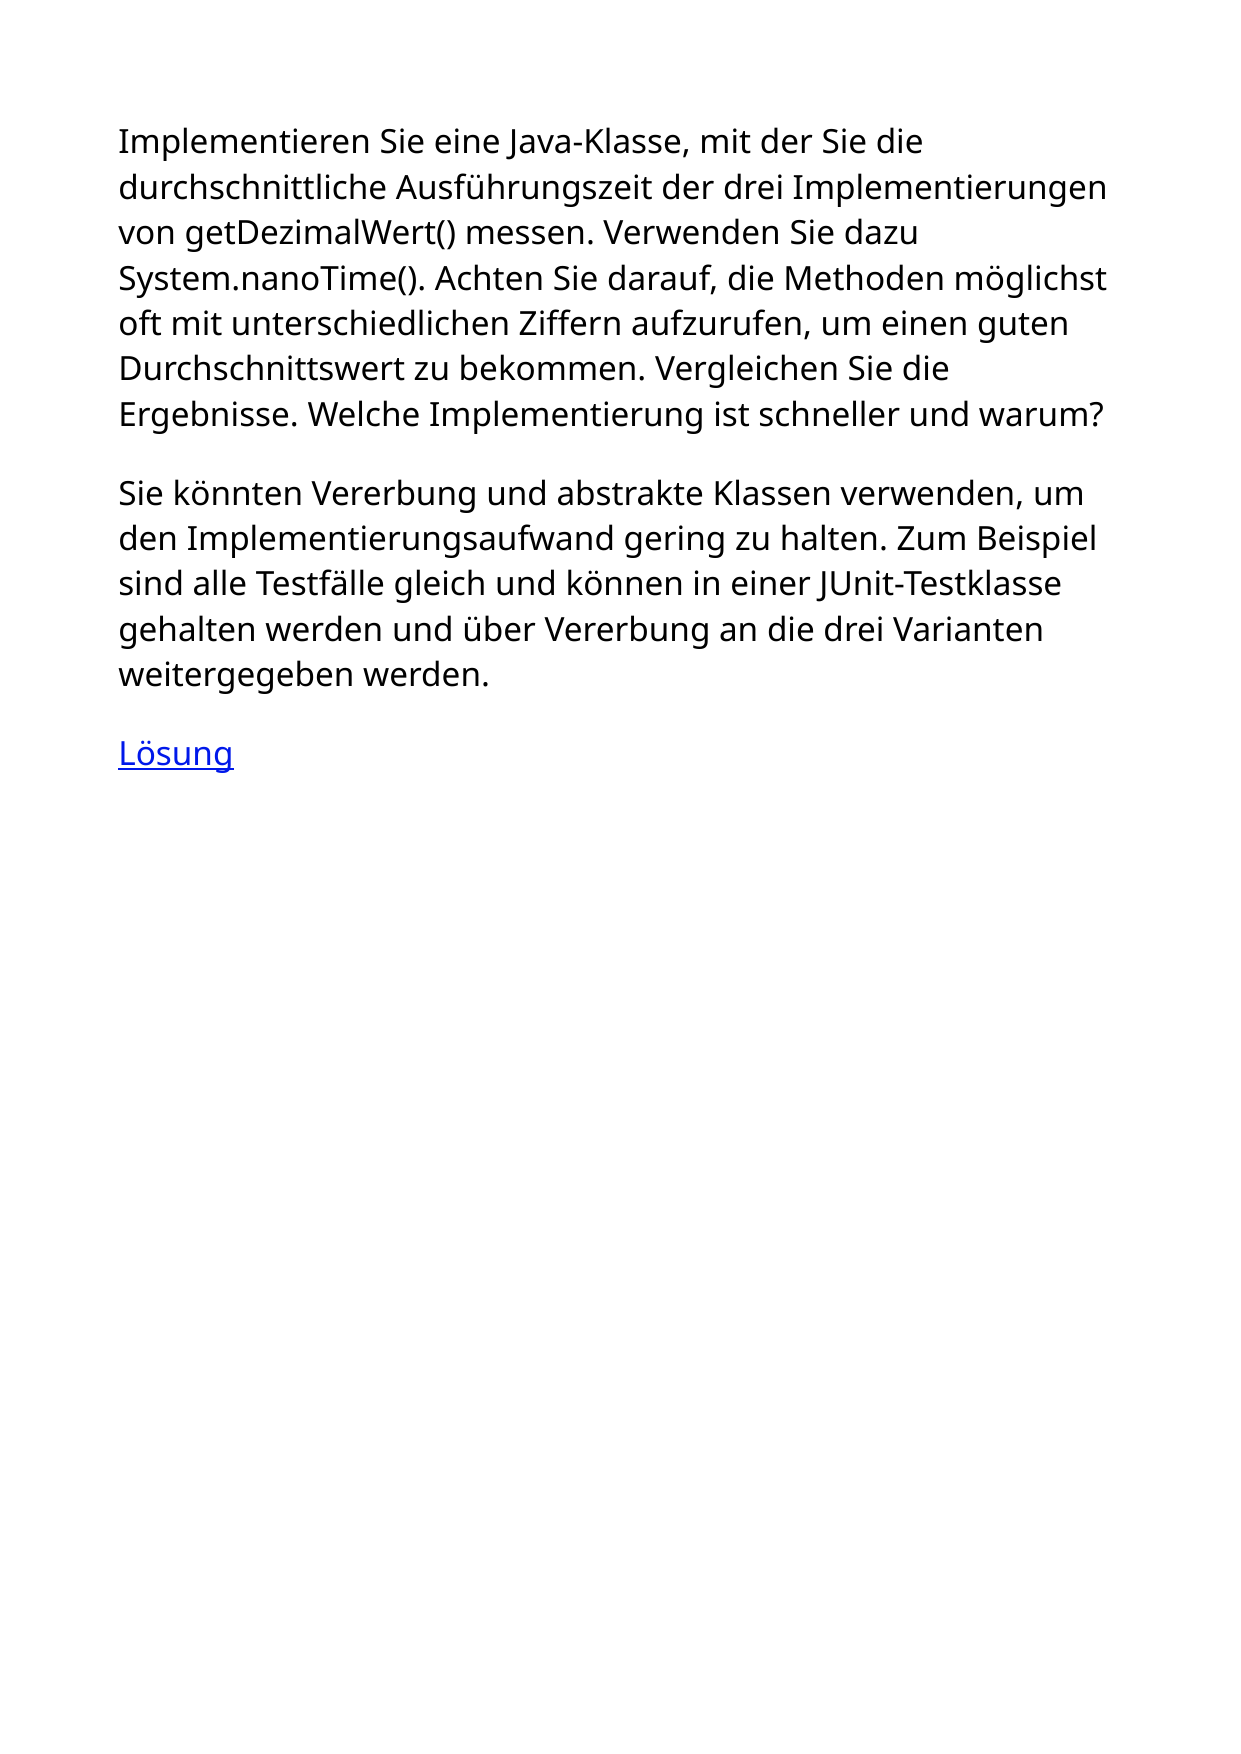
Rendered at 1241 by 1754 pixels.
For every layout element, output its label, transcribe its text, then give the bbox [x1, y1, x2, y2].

text Implementieren Sie eine Java-Klasse, mit der Sie die durchschnittliche Ausführungszeit der drei Implementierungen von getDezimalWert() messen. Verwenden Sie dazu System.nanoTime(). Achten Sie darauf, die Methoden möglichst oft mit unterschiedlichen Ziffern aufzurufen, um einen guten Durchschnittswert zu bekommen. Vergleichen Sie die Ergebnisse. Welche Implementierung ist schneller und warum? [118, 118, 1122, 436]
text Sie könnten Vererbung und abstrakte Klassen verwenden, um den Implementierungsaufwand gering zu halten. Zum Beispiel sind alle Testfälle gleich und können in einer JUnit-Testklasse gehalten werden und über Vererbung an die drei Varianten weitergegeben werden. [118, 469, 1122, 696]
text Lösung [118, 730, 1122, 775]
